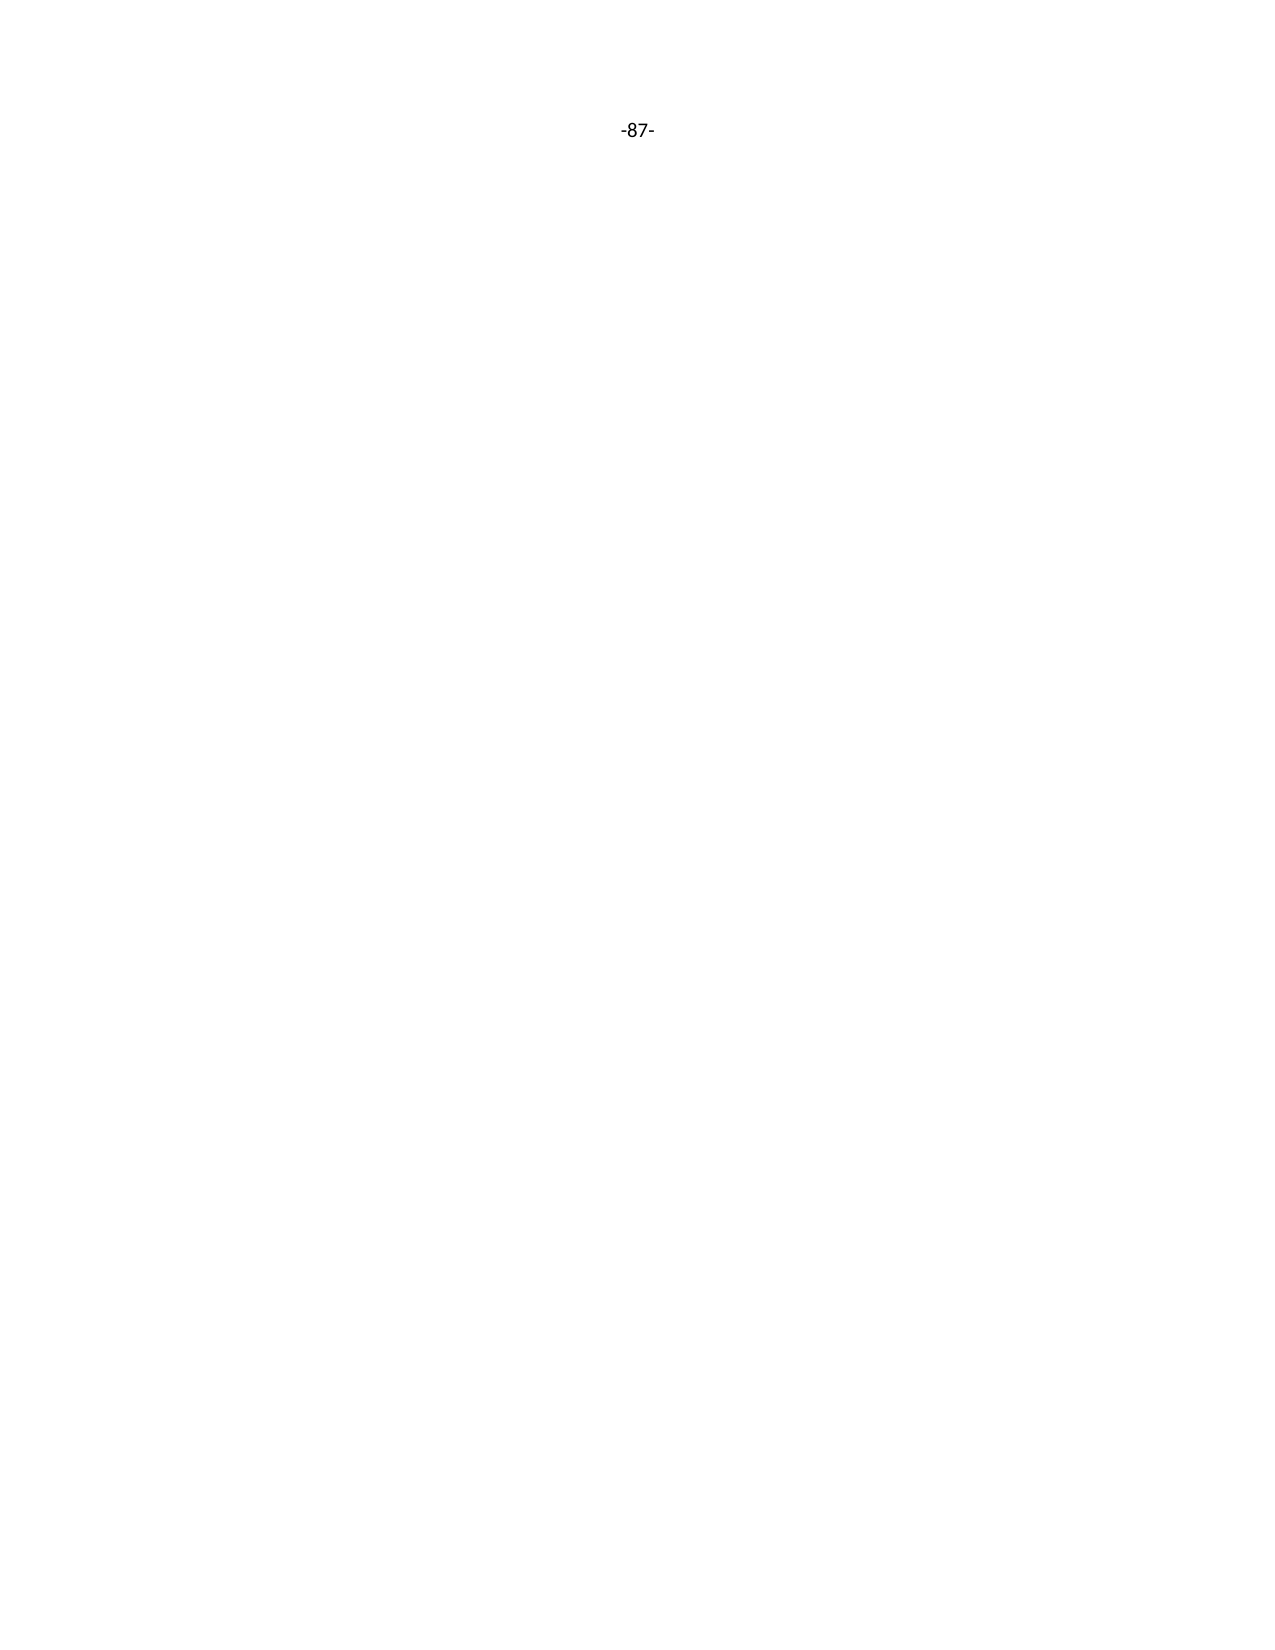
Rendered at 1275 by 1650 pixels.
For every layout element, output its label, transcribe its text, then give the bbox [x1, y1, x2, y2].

text -87- [118, 117, 1157, 142]
